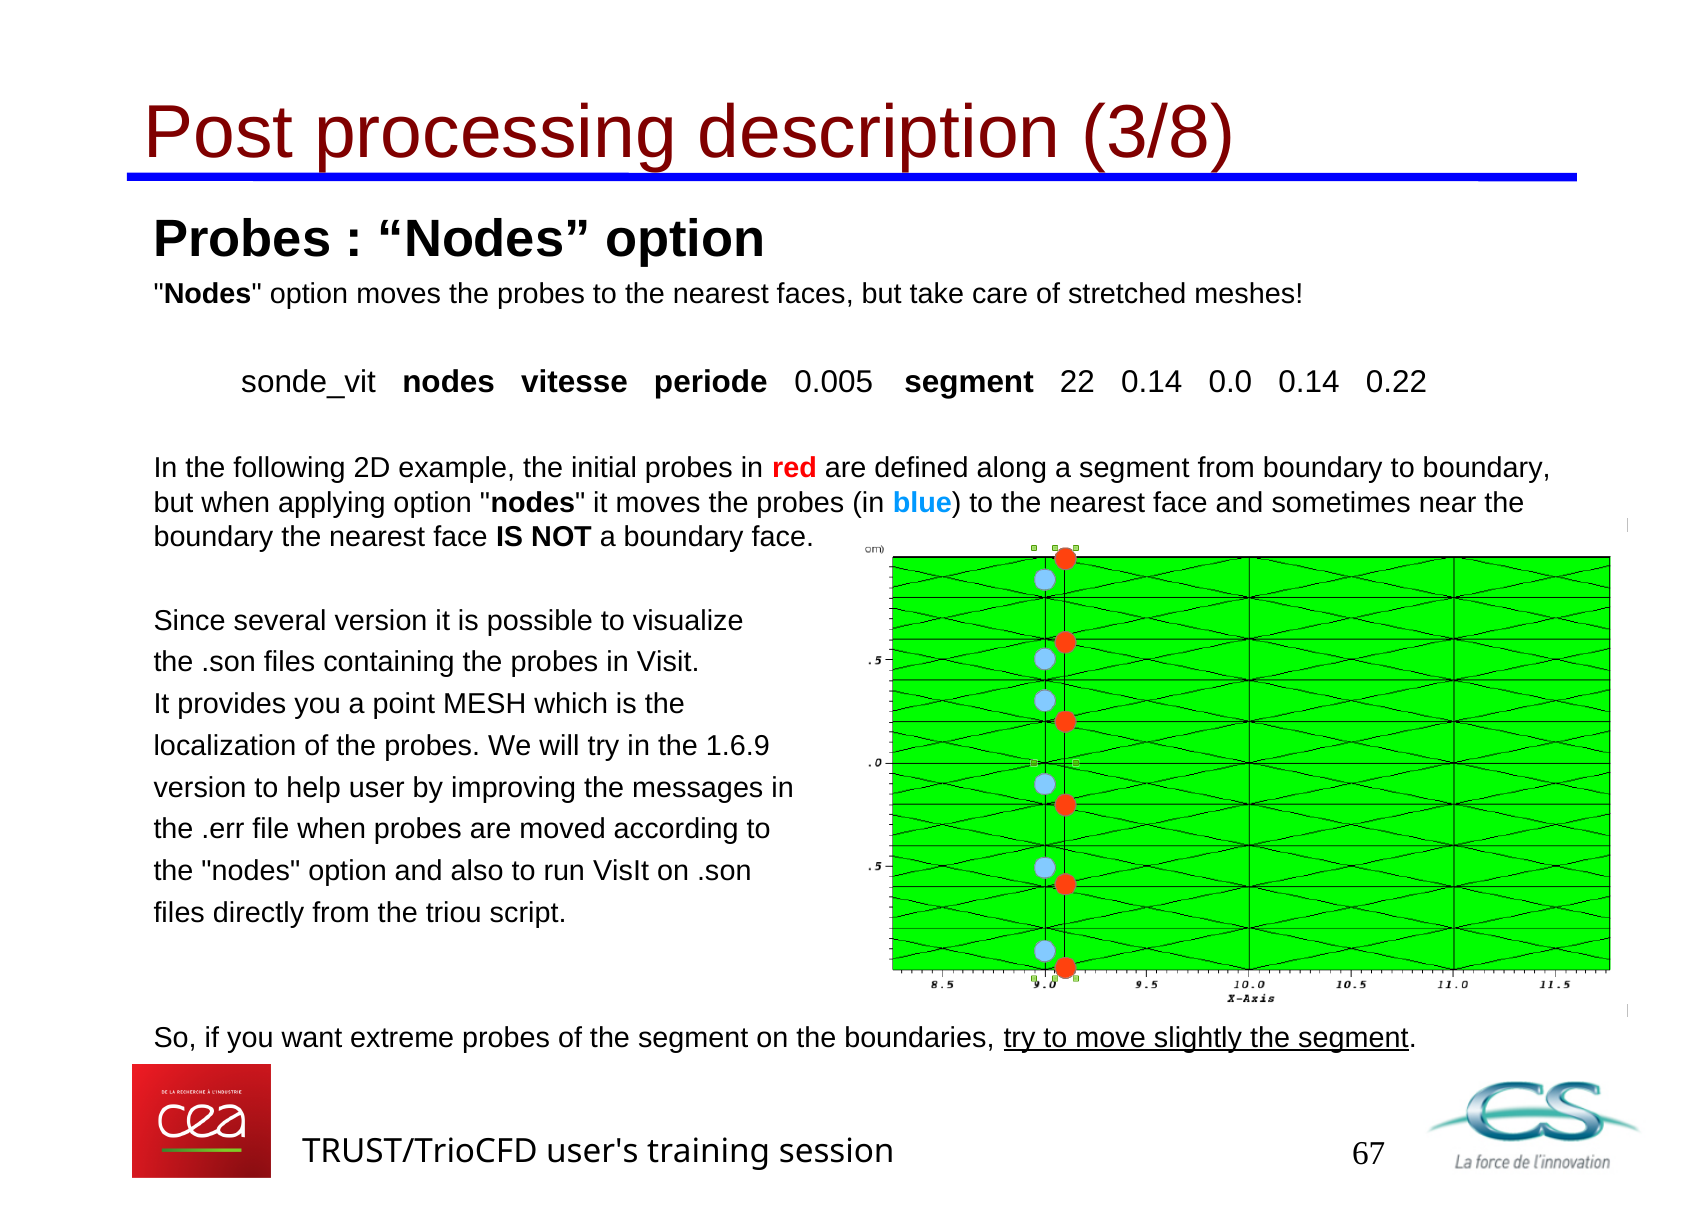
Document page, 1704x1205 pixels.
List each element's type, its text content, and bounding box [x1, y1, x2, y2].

picture [1577, 518, 1643, 1017]
list Probes : “Nodes” option "Nodes" option moves the probes to the nearest faces, but take care of stretched meshes! sonde_vit nodes vitesse periode 0.005 segment 22 0.14 0.0 0.14 0.22 In the following 2D example, the initial probes in red are defined along a segment from boundary to boundary, but when applying option "nodes" it moves the probes (in blue) to the nearest face and sometimes near the boundary the nearest face IS NOT a boundary face. Since several version it is possible to visualize the .son files containing the probes in Visit. It provides you a point MESH which is the localization of the probes. We will try in the 1.6.9 version to help user by improving the messages in the .err file when probes are moved according to the "nodes" option and also to run VisIt on .son files directly from the triou script. So, if you want extreme probes of the segment on the boundaries, try to move slightly the segment. [114, 196, 1577, 1068]
title Post processing description (3/8) [127, 39, 1576, 196]
picture [1423, 1072, 1648, 1179]
picture [132, 1068, 271, 1178]
